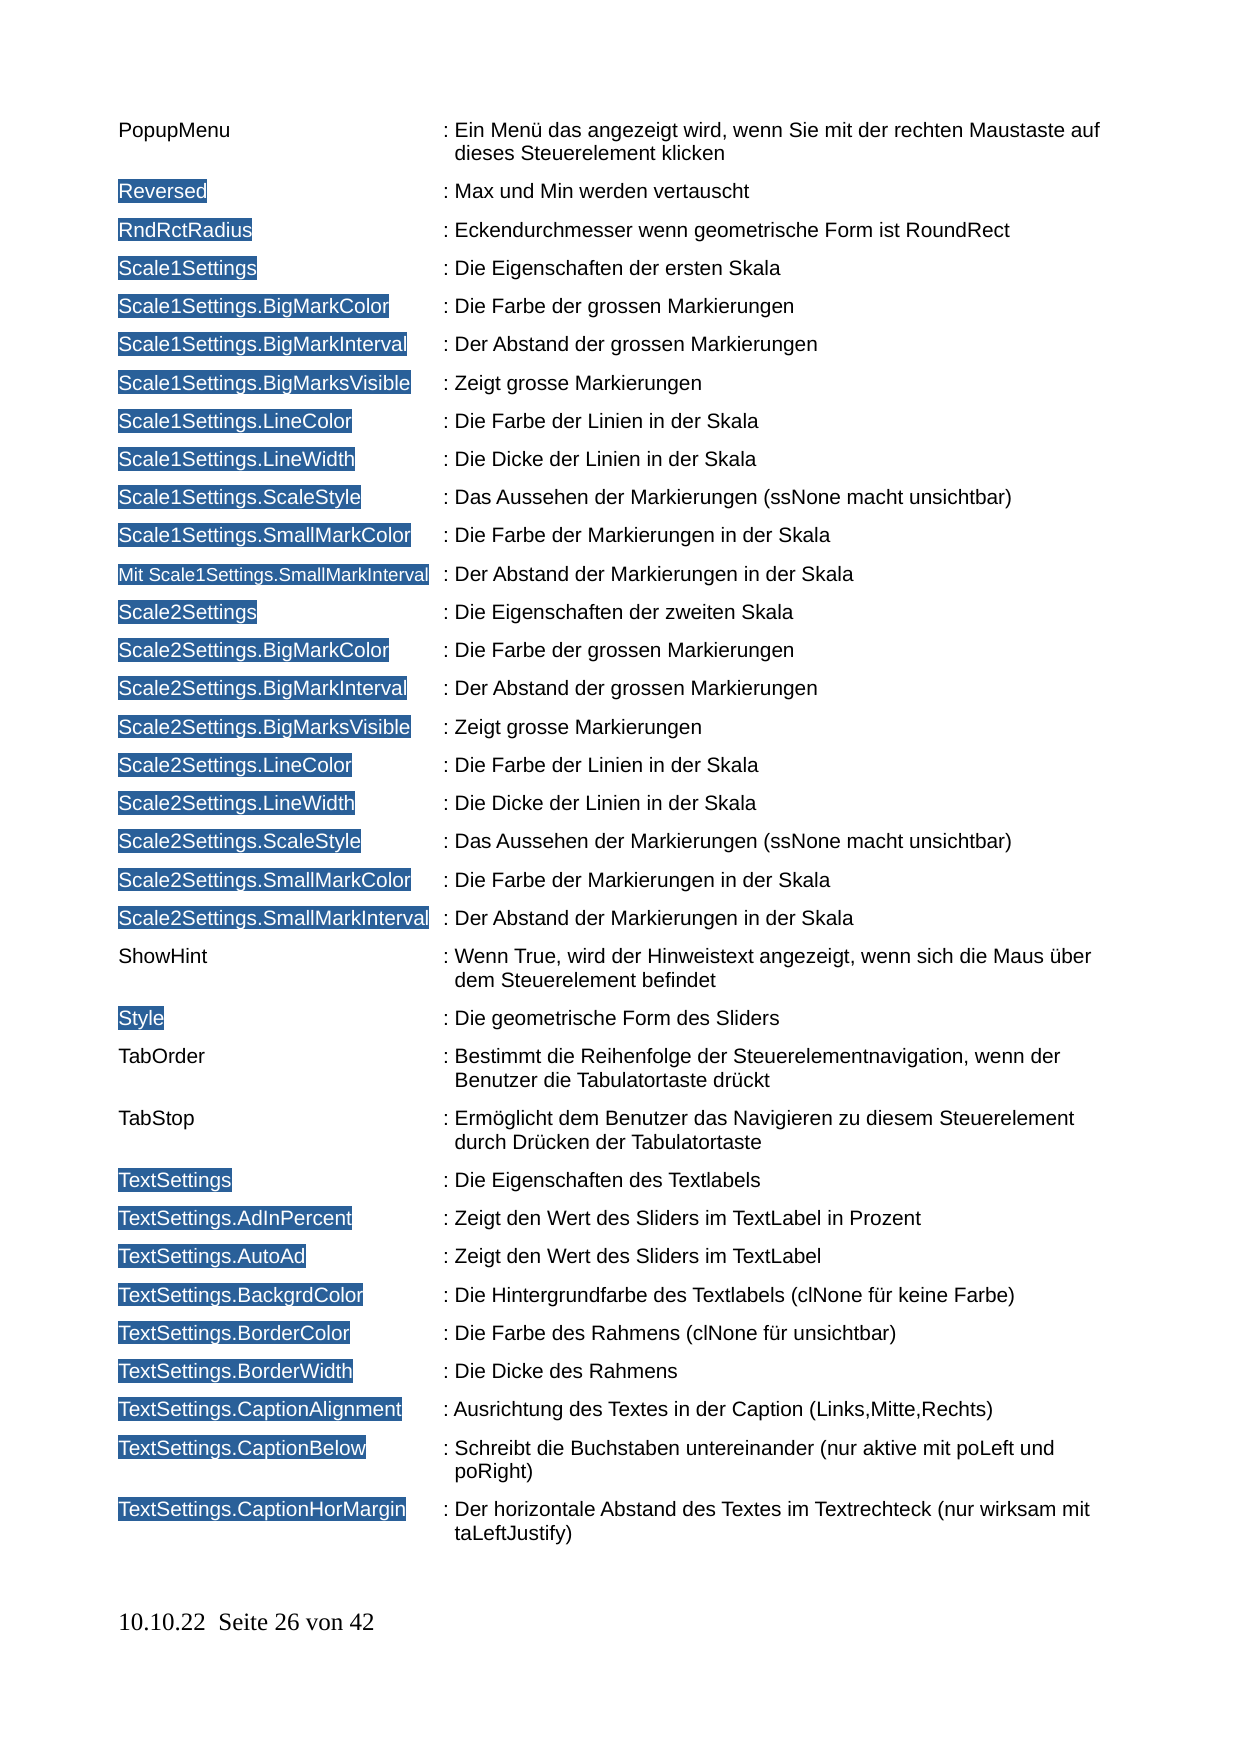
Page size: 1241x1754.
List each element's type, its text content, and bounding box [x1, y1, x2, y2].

text Scale2Settings.BigMarkInterval : Der Abstand der grossen Markierungen [118, 677, 1122, 701]
text TextSettings.CaptionHorMargin : Der horizontale Abstand des Textes im Textrechteck (nur wirksam mit taLeftJustify) [118, 1498, 1122, 1545]
text Mit Scale1Settings.SmallMarkInterval : Der Abstand der Markierungen in der Skala [118, 562, 1122, 586]
text Scale1Settings.ScaleStyle : Das Aussehen der Markierungen (ssNone macht unsichtbar) [118, 486, 1122, 509]
text RndRctRadius : Eckendurchmesser wenn geometrische Form ist RoundRect [118, 218, 1122, 242]
text TextSettings.CaptionAlignment : Ausrichtung des Textes in der Caption (Links,Mitte,Rechts) [118, 1398, 1122, 1421]
text TextSettings.BorderWidth : Die Dicke des Rahmens [118, 1359, 1122, 1383]
text TextSettings.AutoAd : Zeigt den Wert des Sliders im TextLabel [118, 1245, 1122, 1268]
text Scale2Settings.SmallMarkColor : Die Farbe der Markierungen in der Skala [118, 868, 1122, 892]
text TabStop : Ermöglicht dem Benutzer das Navigieren zu diesem Steuerelement durch Drücken der Tabulatortaste [118, 1107, 1122, 1154]
text Scale1Settings.LineColor : Die Farbe der Linien in der Skala [118, 409, 1122, 433]
text Scale1Settings.BigMarksVisible : Zeigt grosse Markierungen [118, 371, 1122, 395]
text Scale2Settings.SmallMarkInterval : Der Abstand der Markierungen in der Skala [118, 906, 1122, 930]
text Scale1Settings : Die Eigenschaften der ersten Skala [118, 256, 1122, 280]
text TextSettings.CaptionBelow : Schreibt die Buchstaben untereinander (nur aktive mit poLeft und poRight) [118, 1436, 1122, 1483]
text TextSettings : Die Eigenschaften des Textlabels [118, 1168, 1122, 1192]
text Scale2Settings.LineColor : Die Farbe der Linien in der Skala [118, 753, 1122, 777]
text Scale1Settings.SmallMarkColor : Die Farbe der Markierungen in der Skala [118, 524, 1122, 548]
text Scale2Settings : Die Eigenschaften der zweiten Skala [118, 601, 1122, 624]
text Scale2Settings.BigMarkColor : Die Farbe der grossen Markierungen [118, 639, 1122, 662]
text PopupMenu : Ein Menü das angezeigt wird, wenn Sie mit der rechten Maustaste auf dieses Steuerelement klicken [118, 118, 1122, 165]
text Scale1Settings.LineWidth : Die Dicke der Linien in der Skala [118, 448, 1122, 471]
text Style : Die geometrische Form des Sliders [118, 1006, 1122, 1030]
text Reversed : Max und Min werden vertauscht [118, 180, 1122, 204]
text TextSettings.BorderColor : Die Farbe des Rahmens (clNone für unsichtbar) [118, 1321, 1122, 1345]
text ShowHint : Wenn True, wird der Hinweistext angezeigt, wenn sich die Maus über dem Steuerelement befindet [118, 944, 1122, 992]
text Scale2Settings.BigMarksVisible : Zeigt grosse Markierungen [118, 715, 1122, 739]
text Scale2Settings.LineWidth : Die Dicke der Linien in der Skala [118, 792, 1122, 815]
text Scale2Settings.ScaleStyle : Das Aussehen der Markierungen (ssNone macht unsichtbar) [118, 830, 1122, 853]
text TextSettings.AdInPercent : Zeigt den Wert des Sliders im TextLabel in Prozent [118, 1207, 1122, 1230]
text Scale1Settings.BigMarkColor : Die Farbe der grossen Markierungen [118, 295, 1122, 318]
text Scale1Settings.BigMarkInterval : Der Abstand der grossen Markierungen [118, 333, 1122, 357]
text TabOrder : Bestimmt die Reihenfolge der Steuerelementnavigation, wenn der Benutzer die Tabulatortaste drückt [118, 1045, 1122, 1092]
text TextSettings.BackgrdColor : Die Hintergrundfarbe des Textlabels (clNone für keine Farbe) [118, 1283, 1122, 1307]
